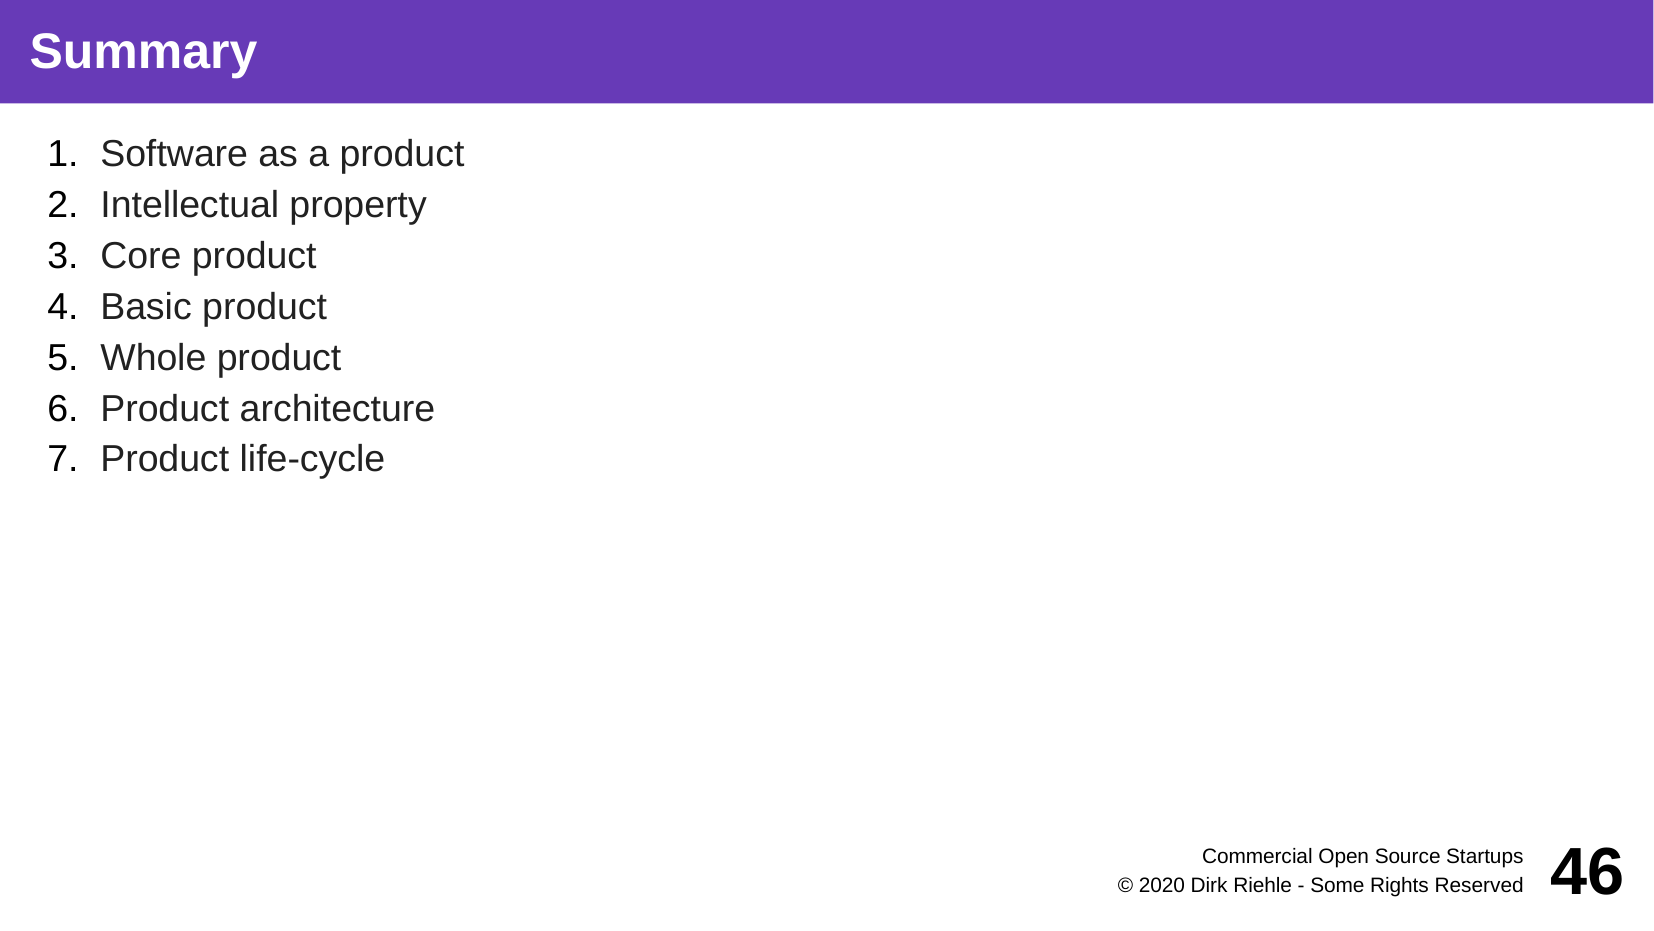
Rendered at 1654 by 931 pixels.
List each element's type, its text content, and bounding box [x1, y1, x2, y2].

list Software as a product Intellectual property Core product Basic product Whole product Product architecture Product life-cycle [29, 132, 1625, 813]
title Summary [0, 0, 1654, 104]
